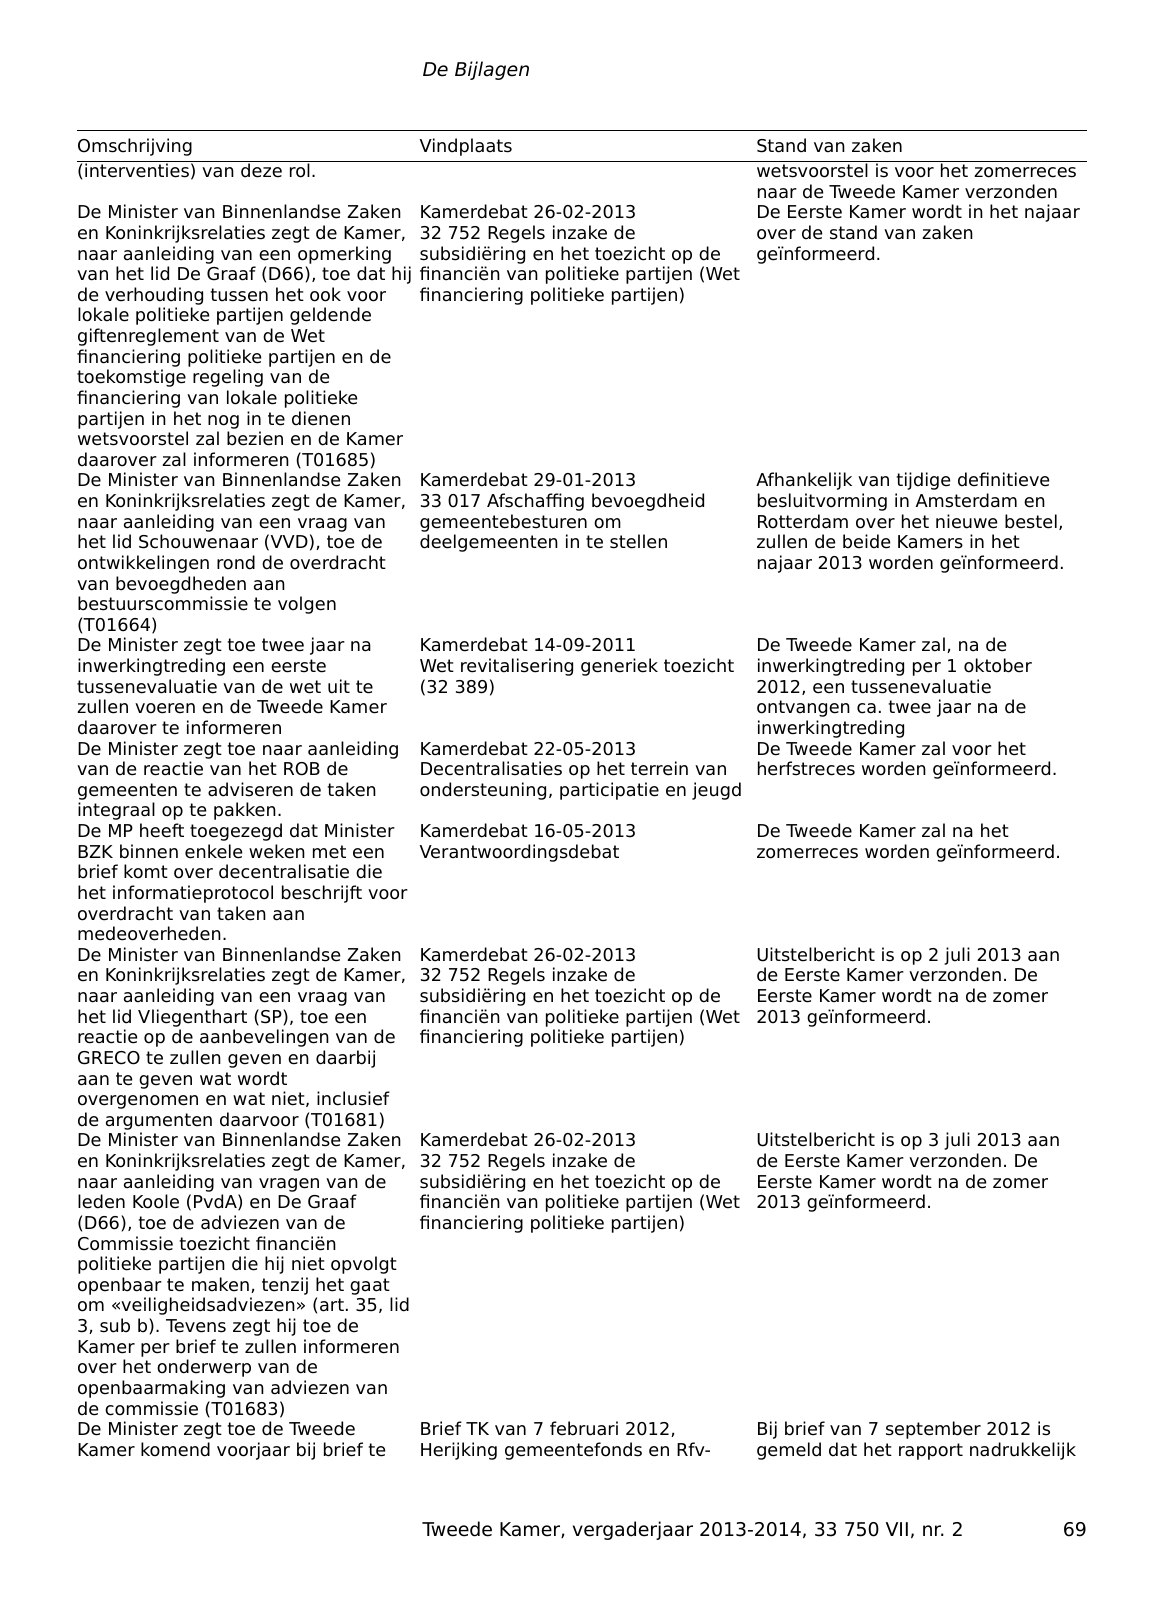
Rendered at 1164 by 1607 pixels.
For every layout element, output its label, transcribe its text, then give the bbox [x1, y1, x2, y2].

table_cell Brief TK van 7 februari 2012, Herijking gemeentefonds en Rfv- [413, 1419, 750, 1460]
table_cell wetsvoorstel is voor het zomerreces naar de Tweede Kamer verzonden [750, 162, 1087, 202]
table_cell De Minister van Binnenlandse Zaken en Koninkrijksrelaties zegt de Kamer, naar aanleiding van een vraag van het lid Vliegenthart (SP), toe een reactie op de aanbevelingen van de GRECO te zullen geven en daarbij aan te geven wat wordt overgenomen en wat niet, inclusief de argumenten daarvoor (T01681) [77, 945, 413, 1130]
table_cell Kamerdebat 29-01-2013 33 017 Afschaffing bevoegdheid gemeentebesturen om deelgemeenten in te stellen [413, 470, 750, 635]
table_cell Kamerdebat 16-05-2013 Verantwoordingsdebat [413, 821, 750, 945]
table_cell Kamerdebat 26-02-2013 32 752 Regels inzake de subsidiëring en het toezicht op de financiën van politieke partijen (Wet financiering politieke partijen) [413, 1130, 750, 1419]
table_cell Uitstelbericht is op 3 juli 2013 aan de Eerste Kamer verzonden. De Eerste Kamer wordt na de zomer 2013 geïnformeerd. [750, 1130, 1087, 1419]
table_cell De Minister zegt toe naar aanleiding van de reactie van het ROB de gemeenten te adviseren de taken integraal op te pakken. [77, 739, 413, 821]
table_cell Kamerdebat 26-02-2013 32 752 Regels inzake de subsidiëring en het toezicht op de financiën van politieke partijen (Wet financiering politieke partijen) [413, 202, 750, 470]
table_cell De Tweede Kamer zal voor het herfstreces worden geïnformeerd. [750, 739, 1087, 821]
table_header Omschrijving [77, 131, 413, 161]
table_cell Afhankelijk van tijdige definitieve besluitvorming in Amsterdam en Rotterdam over het nieuwe bestel, zullen de beide Kamers in het najaar 2013 worden geïnformeerd. [750, 470, 1087, 635]
table_cell De Tweede Kamer zal na het zomerreces worden geïnformeerd. [750, 821, 1087, 945]
table_cell Bij brief van 7 september 2012 is gemeld dat het rapport nadrukkelijk [750, 1419, 1087, 1460]
table_cell De Minister zegt toe de Tweede Kamer komend voorjaar bij brief te [77, 1419, 413, 1460]
table_cell De Tweede Kamer zal, na de inwerkingtreding per 1 oktober 2012, een tussenevaluatie ontvangen ca. twee jaar na de inwerkingtreding [750, 635, 1087, 738]
table_cell (interventies) van deze rol. [77, 162, 413, 202]
table_cell De Minister van Binnenlandse Zaken en Koninkrijksrelaties zegt de Kamer, naar aanleiding van een vraag van het lid Schouwenaar (VVD), toe de ontwikkelingen rond de overdracht van bevoegdheden aan bestuurscommissie te volgen (T01664) [77, 470, 413, 635]
table_header Vindplaats [413, 131, 750, 161]
table_cell De Minister van Binnenlandse Zaken en Koninkrijksrelaties zegt de Kamer, naar aanleiding van een opmerking van het lid De Graaf (D66), toe dat hij de verhouding tussen het ook voor lokale politieke partijen geldende giftenreglement van de Wet financiering politieke partijen en de toekomstige regeling van de financiering van lokale politieke partijen in het nog in te dienen wetsvoorstel zal bezien en de Kamer daarover zal informeren (T01685) [77, 202, 413, 470]
table_cell De Eerste Kamer wordt in het najaar over de stand van zaken geïnformeerd. [750, 202, 1087, 470]
table_cell De Minister zegt toe twee jaar na inwerkingtreding een eerste tussenevaluatie van de wet uit te zullen voeren en de Tweede Kamer daarover te informeren [77, 635, 413, 738]
table_cell De Minister van Binnenlandse Zaken en Koninkrijksrelaties zegt de Kamer, naar aanleiding van vragen van de leden Koole (PvdA) en De Graaf (D66), toe de adviezen van de Commissie toezicht financiën politieke partijen die hij niet opvolgt openbaar te maken, tenzij het gaat om «veiligheidsadviezen» (art. 35, lid 3, sub b). Tevens zegt hij toe de Kamer per brief te zullen informeren over het onderwerp van de openbaarmaking van adviezen van de commissie (T01683) [77, 1130, 413, 1419]
table_cell Kamerdebat 14-09-2011 Wet revitalisering generiek toezicht (32 389) [413, 635, 750, 738]
table_header Stand van zaken [750, 131, 1087, 161]
table_cell De MP heeft toegezegd dat Minister BZK binnen enkele weken met een brief komt over decentralisatie die het informatieprotocol beschrijft voor overdracht van taken aan medeoverheden. [77, 821, 413, 945]
table_cell Uitstelbericht is op 2 juli 2013 aan de Eerste Kamer verzonden. De Eerste Kamer wordt na de zomer 2013 geïnformeerd. [750, 945, 1087, 1130]
table_cell Kamerdebat 22-05-2013 Decentralisaties op het terrein van ondersteuning, participatie en jeugd [413, 739, 750, 821]
table_cell [413, 162, 750, 202]
table_cell Kamerdebat 26-02-2013 32 752 Regels inzake de subsidiëring en het toezicht op de financiën van politieke partijen (Wet financiering politieke partijen) [413, 945, 750, 1130]
